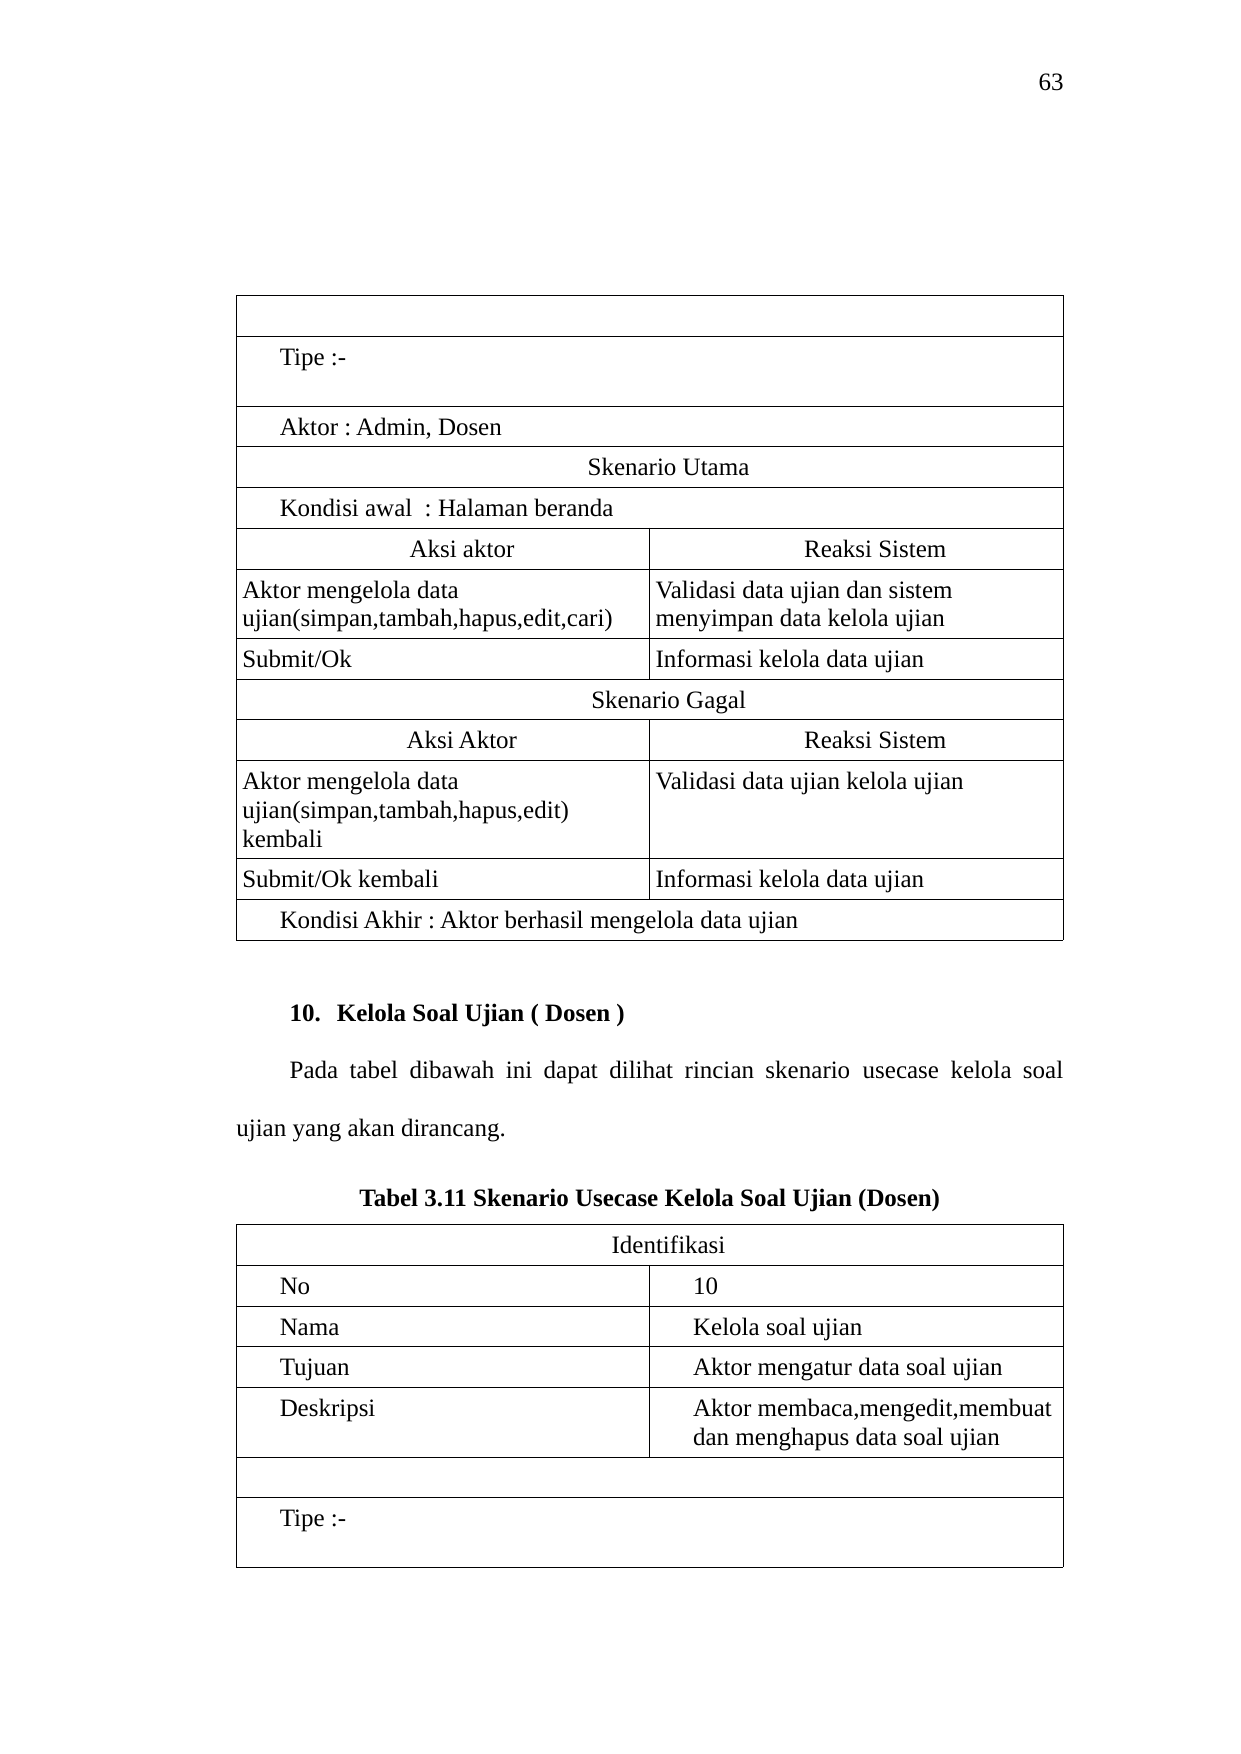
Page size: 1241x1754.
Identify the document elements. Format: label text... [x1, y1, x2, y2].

table_cell Validasi data ujian dan sistem menyimpan data kelola ujian [650, 570, 1063, 638]
table_cell Aktor : Admin, Dosen [237, 407, 1063, 446]
table_cell Kelola soal ujian [650, 1307, 1063, 1346]
table_cell Submit/Ok [237, 639, 649, 679]
table_cell Aksi aktor [237, 529, 649, 568]
table_cell 10 [650, 1266, 1063, 1306]
list Kelola Soal Ujian ( Dosen ) [289, 998, 1063, 1027]
table_header Identifikasi [237, 1225, 1063, 1265]
table_cell Validasi data ujian kelola ujian [650, 761, 1063, 858]
table_cell Informasi kelola data ujian [650, 859, 1063, 899]
table_cell [237, 1458, 1063, 1497]
table_cell Tujuan [237, 1347, 649, 1387]
table_cell Nama [237, 1307, 649, 1346]
text Pada tabel dibawah ini dapat dilihat rincian skenario usecase kelola soal ujian yang akan dirancang. [236, 1055, 1063, 1142]
table_cell Aktor mengelola data ujian(simpan,tambah,hapus,edit) kembali [237, 761, 649, 858]
table_cell Aktor mengatur data soal ujian [650, 1347, 1063, 1387]
table_cell Skenario Gagal [237, 680, 1063, 719]
text Tabel 3.11 Skenario Usecase Kelola Soal Ujian (Dosen) [236, 1183, 1063, 1212]
table_cell Skenario Utama [237, 447, 1063, 487]
table_cell No [237, 1266, 649, 1306]
table_cell Aktor membaca,mengedit,membuat dan menghapus data soal ujian [650, 1388, 1063, 1456]
table_cell Kondisi awal : Halaman beranda [237, 488, 1063, 528]
table_cell Reaksi Sistem [650, 720, 1063, 760]
table_cell [237, 296, 1063, 336]
table_cell Informasi kelola data ujian [650, 639, 1063, 679]
table_cell Deskripsi [237, 1388, 649, 1456]
table_cell Tipe :- [237, 337, 1063, 406]
table_cell Aksi Aktor [237, 720, 649, 760]
table_cell Tipe :- [237, 1498, 1063, 1567]
table_cell Kondisi Akhir : Aktor berhasil mengelola data ujian [237, 900, 1063, 940]
table_cell Submit/Ok kembali [237, 859, 649, 899]
table_cell Reaksi Sistem [650, 529, 1063, 568]
table_cell Aktor mengelola data ujian(simpan,tambah,hapus,edit,cari) [237, 570, 649, 638]
